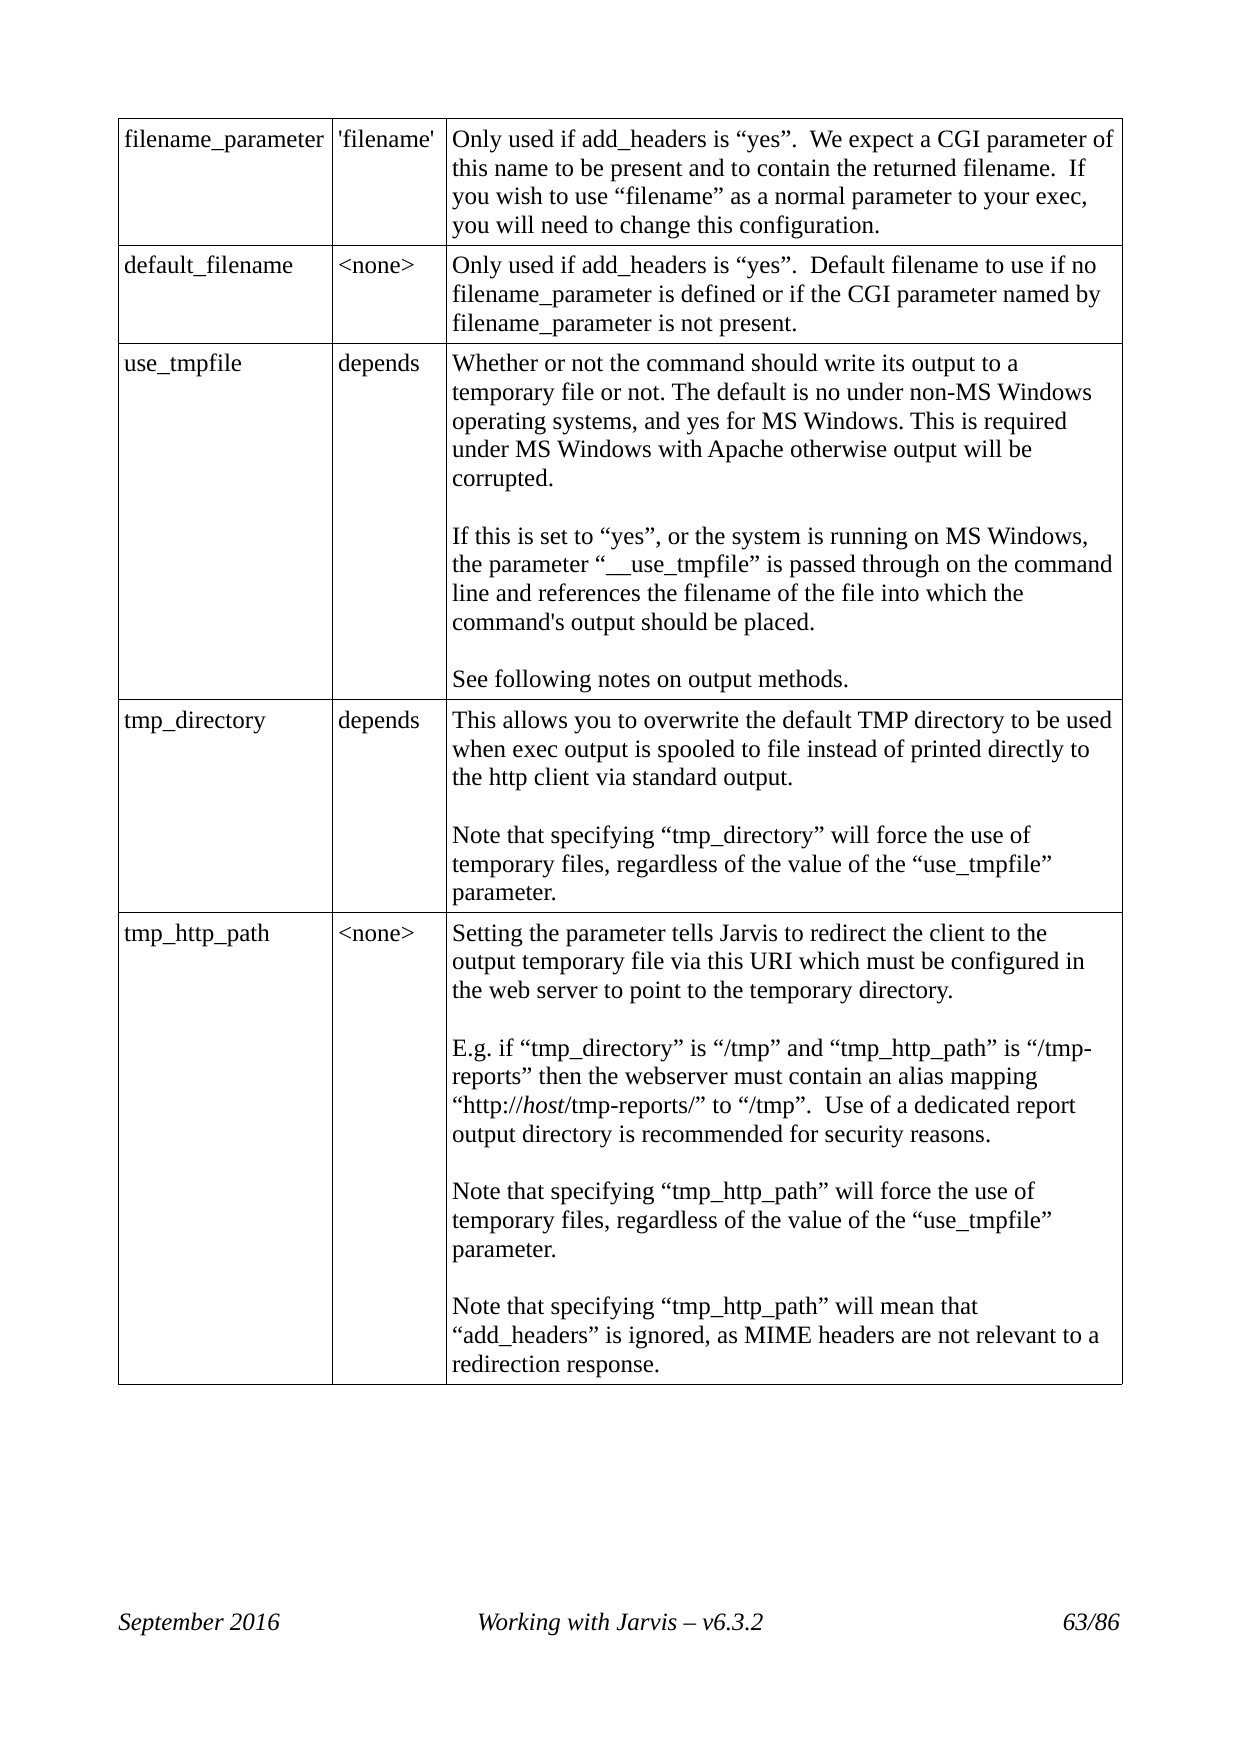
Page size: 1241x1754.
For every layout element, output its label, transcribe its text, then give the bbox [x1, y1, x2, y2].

table_cell <none> [333, 913, 446, 1383]
table_cell tmp_http_path [119, 913, 332, 1383]
table_cell 'filename' [333, 119, 446, 245]
table_cell depends [333, 344, 446, 699]
table_cell use_tmpfile [119, 344, 332, 699]
table_cell tmp_directory [119, 700, 332, 912]
table_cell <none> [333, 246, 446, 342]
table_cell depends [333, 700, 446, 912]
table_cell default_filename [119, 246, 332, 342]
table_cell Whether or not the command should write its output to a temporary file or not. The default is no under non-MS Windows operating systems, and yes for MS Windows. This is required under MS Windows with Apache otherwise output will be corrupted. If this is set to “yes”, or the system is running on MS Windows, the parameter “__use_tmpfile” is passed through on the command line and references the filename of the file into which the command's output should be placed. See following notes on output methods. [447, 344, 1122, 699]
table_cell This allows you to overwrite the default TMP directory to be used when exec output is spooled to file instead of printed directly to the http client via standard output. Note that specifying “tmp_directory” will force the use of temporary files, regardless of the value of the “use_tmpfile” parameter. [447, 700, 1122, 912]
table_cell Only used if add_headers is “yes”. We expect a CGI parameter of this name to be present and to contain the returned filename. If you wish to use “filename” as a normal parameter to your exec, you will need to change this configuration. [447, 119, 1122, 245]
table_cell filename_parameter [119, 119, 332, 245]
table_cell Only used if add_headers is “yes”. Default filename to use if no filename_parameter is defined or if the CGI parameter named by filename_parameter is not present. [447, 246, 1122, 342]
table_cell Setting the parameter tells Jarvis to redirect the client to the output temporary file via this URI which must be configured in the web server to point to the temporary directory. E.g. if “tmp_directory” is “/tmp” and “tmp_http_path” is “/tmp-reports” then the webserver must contain an alias mapping “http://host/tmp-reports/” to “/tmp”. Use of a dedicated report output directory is recommended for security reasons. Note that specifying “tmp_http_path” will force the use of temporary files, regardless of the value of the “use_tmpfile” parameter. Note that specifying “tmp_http_path” will mean that “add_headers” is ignored, as MIME headers are not relevant to a redirection response. [447, 913, 1122, 1383]
